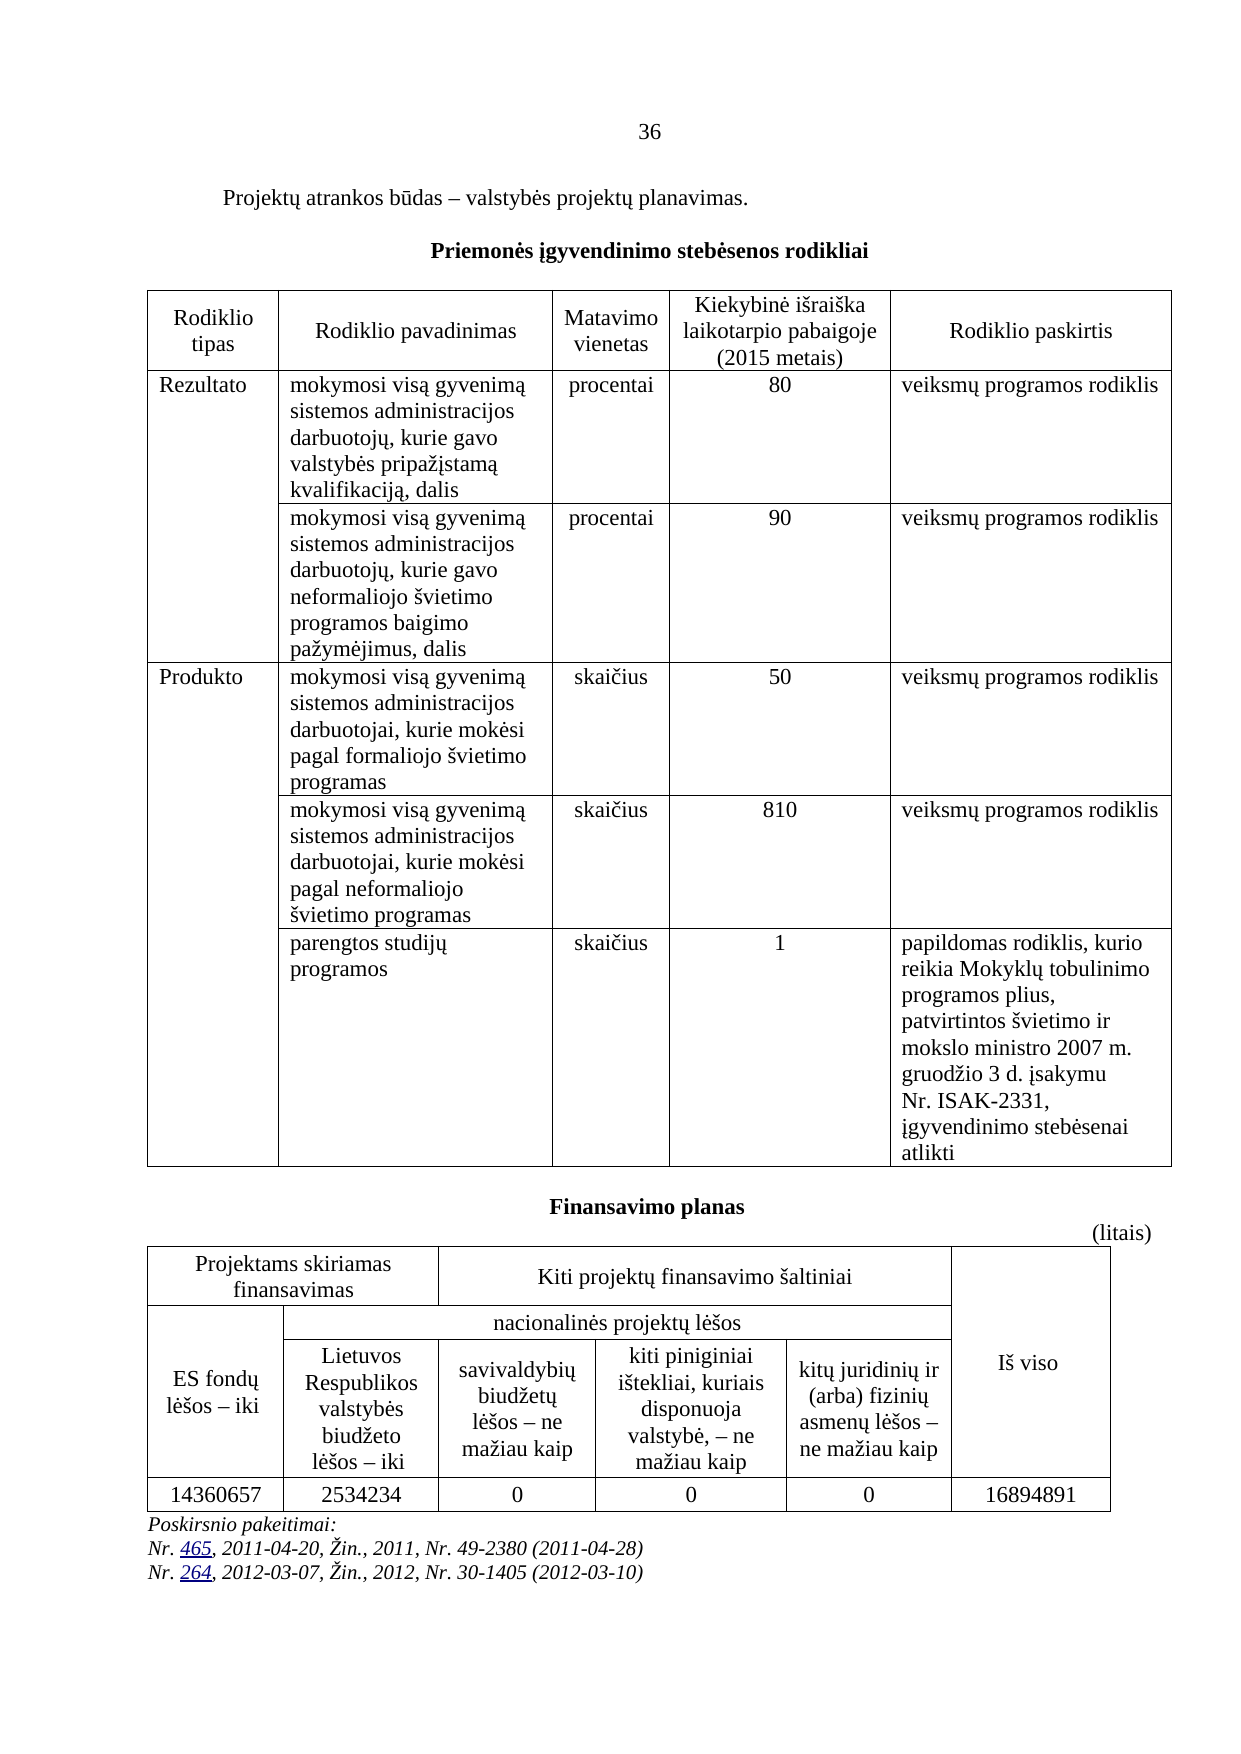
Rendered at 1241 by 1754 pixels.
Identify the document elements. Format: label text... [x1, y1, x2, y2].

table_cell 0 [787, 1478, 951, 1511]
table_cell 0 [596, 1478, 786, 1511]
table_cell mokymosi visą gyvenimą sistemos administracijos darbuotojų, kurie gavo valstybės pripažįstamą kvalifikaciją, dalis [279, 371, 552, 503]
table_cell veiksmų programos rodiklis [891, 796, 1171, 927]
table_cell savivaldybių biudžetų lėšos – ne mažiau kaip [439, 1340, 595, 1477]
table_header Kiekybinė išraiška laikotarpio pabaigoje (2015 metais) [670, 291, 890, 370]
text Projektų atrankos būdas – valstybės projektų planavimas. [185, 184, 1152, 211]
table_cell 90 [670, 504, 890, 662]
table_cell papildomas rodiklis, kurio reikia Mokyklų tobulinimo programos plius, patvirtintos švietimo ir mokslo ministro 2007 m. gruodžio 3 d. įsakymu Nr. ISAK-2331, įgyvendinimo stebėsenai atlikti [891, 929, 1171, 1166]
table_cell ES fondų lėšos – iki [148, 1306, 283, 1477]
table_cell veiksmų programos rodiklis [891, 371, 1171, 503]
table_cell 810 [670, 796, 890, 927]
table_cell veiksmų programos rodiklis [891, 504, 1171, 662]
table_header Kiti projektų finansavimo šaltiniai [439, 1247, 951, 1305]
table_cell mokymosi visą gyvenimą sistemos administracijos darbuotojų, kurie gavo neformaliojo švietimo programos baigimo pažymėjimus, dalis [279, 504, 552, 662]
text Poskirsnio pakeitimai: [148, 1512, 1152, 1536]
table_cell 16894891 [952, 1478, 1110, 1511]
table_cell mokymosi visą gyvenimą sistemos administracijos darbuotojai, kurie mokėsi pagal neformaliojo švietimo programas [279, 796, 552, 927]
table_header Projektams skiriamas finansavimas [148, 1247, 438, 1305]
table_cell Produkto [148, 663, 278, 1166]
table_cell nacionalinės projektų lėšos [284, 1306, 951, 1339]
table_cell procentai [553, 371, 669, 503]
table_cell skaičius [553, 796, 669, 927]
table_cell 0 [439, 1478, 595, 1511]
table_cell veiksmų programos rodiklis [891, 663, 1171, 795]
table_cell 80 [670, 371, 890, 503]
table_cell Rezultato [148, 371, 278, 662]
table_cell 50 [670, 663, 890, 795]
table_cell mokymosi visą gyvenimą sistemos administracijos darbuotojai, kurie mokėsi pagal formaliojo švietimo programas [279, 663, 552, 795]
table_header Rodiklio tipas [148, 291, 278, 370]
table_cell Lietuvos Respublikos valstybės biudžeto lėšos – iki [284, 1340, 438, 1477]
text (litais) [148, 1219, 1152, 1246]
text Priemonės įgyvendinimo stebėsenos rodikliai [148, 237, 1152, 263]
table_cell 2534234 [284, 1478, 438, 1511]
text Nr. 264, 2012-03-07, Žin., 2012, Nr. 30-1405 (2012-03-10) [148, 1560, 1152, 1584]
table_cell 14360657 [148, 1478, 283, 1511]
table_cell procentai [553, 504, 669, 662]
table_header Rodiklio paskirtis [891, 291, 1171, 370]
table_header Iš viso [952, 1247, 1110, 1477]
table_cell kiti piniginiai ištekliai, kuriais disponuoja valstybė, – ne mažiau kaip [596, 1340, 786, 1477]
table_header Matavimo vienetas [553, 291, 669, 370]
text Nr. 465, 2011-04-20, Žin., 2011, Nr. 49-2380 (2011-04-28) [148, 1536, 1152, 1560]
table_cell skaičius [553, 929, 669, 1166]
table_cell skaičius [553, 663, 669, 795]
table_cell parengtos studijų programos [279, 929, 552, 1166]
table_cell kitų juridinių ir (arba) fizinių asmenų lėšos – ne mažiau kaip [787, 1340, 951, 1477]
text Finansavimo planas [148, 1193, 1152, 1219]
table_cell 1 [670, 929, 890, 1166]
table_header Rodiklio pavadinimas [279, 291, 552, 370]
